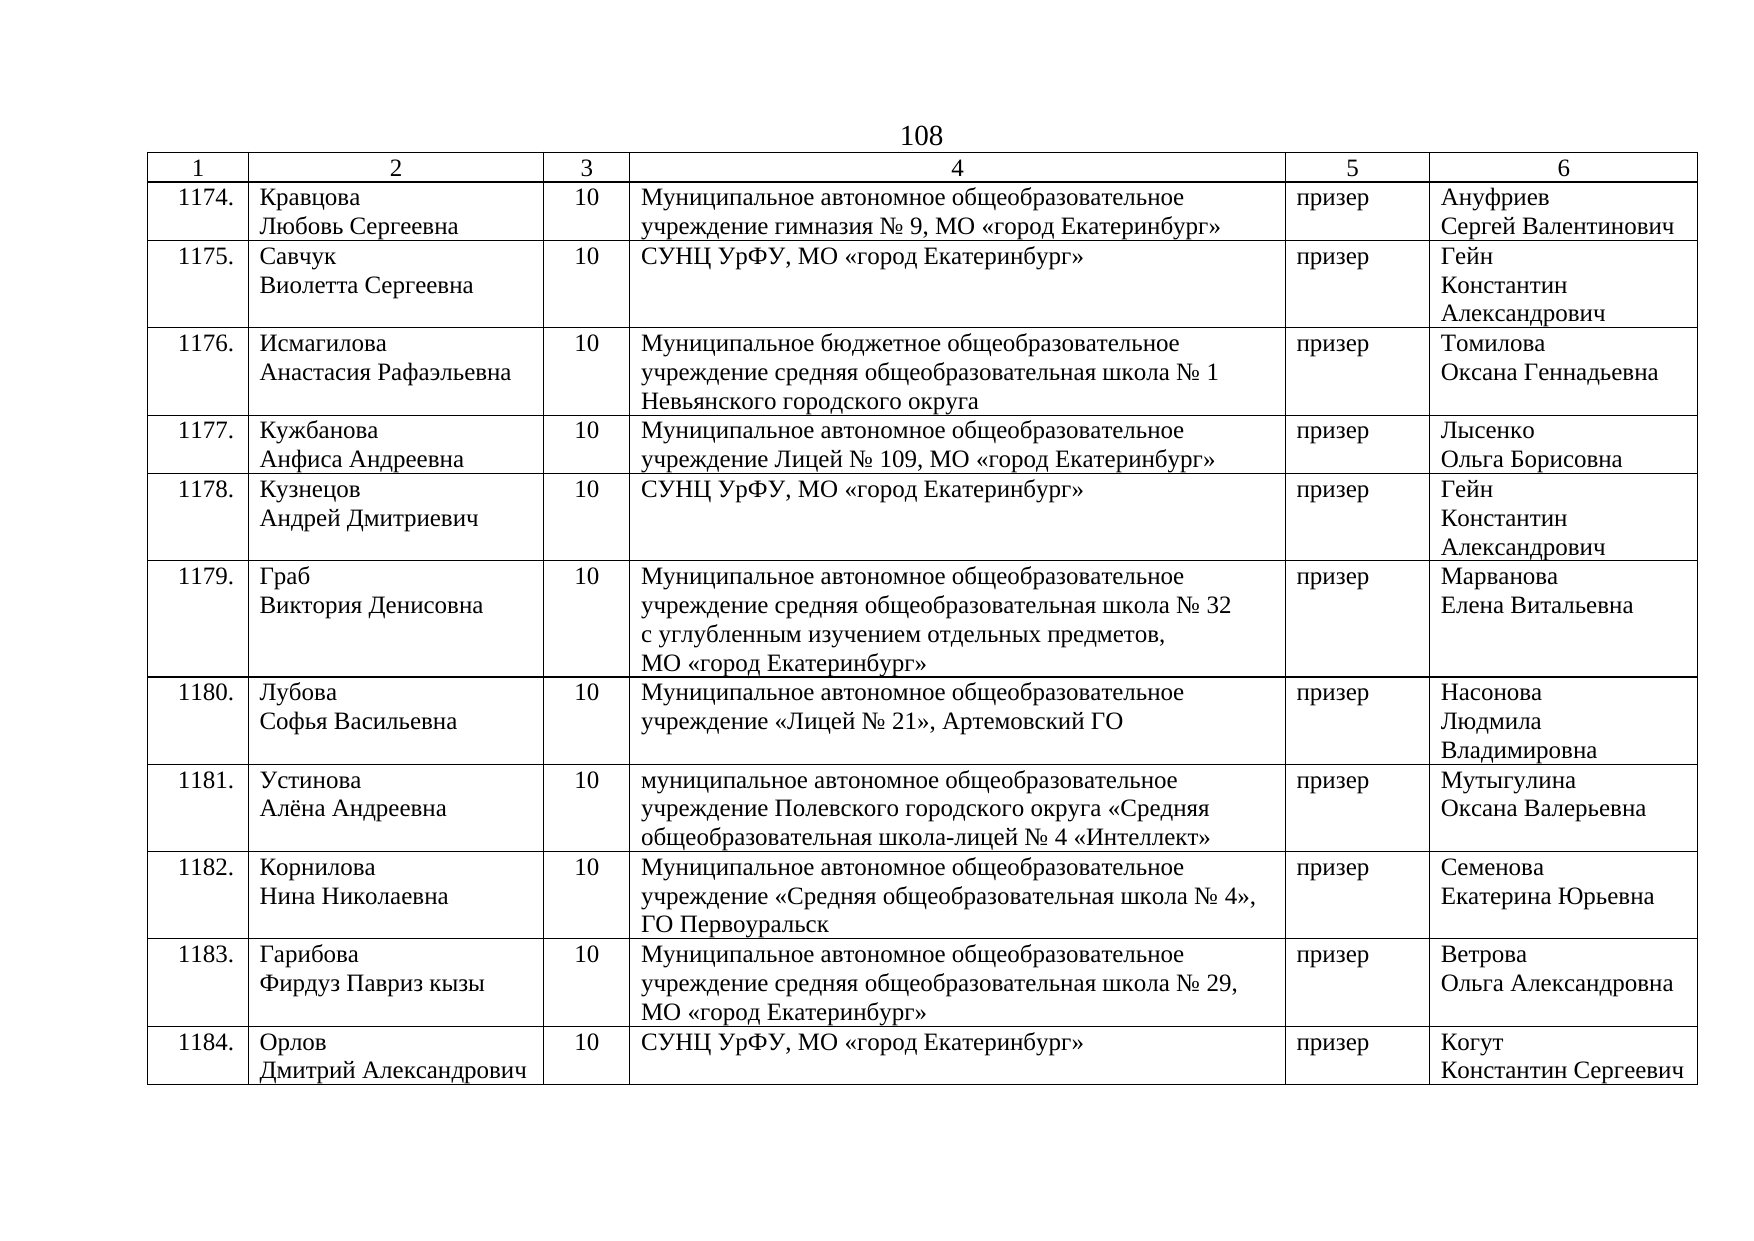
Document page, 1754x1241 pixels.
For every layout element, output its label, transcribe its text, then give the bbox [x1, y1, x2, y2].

table_cell Лубова Софья Васильевна [249, 678, 543, 764]
table_cell Устинова Алёна Андреевна [249, 765, 543, 851]
table_cell 10 [544, 561, 629, 676]
table_cell СУНЦ УрФУ, МО «город Екатеринбург» [630, 474, 1285, 560]
table_cell [148, 939, 248, 1026]
table_cell 10 [544, 1027, 629, 1084]
table_cell призер [1286, 939, 1429, 1026]
table_cell Гейн Константин Александрович [1430, 474, 1697, 560]
table_cell [148, 765, 248, 851]
table_cell [148, 328, 248, 414]
table_cell [148, 474, 248, 560]
table_cell [148, 241, 248, 327]
table_cell 10 [544, 241, 629, 327]
table_cell Муниципальное автономное общеобразовательное учреждение средняя общеобразовательная школа № 29, МО «город Екатеринбург» [630, 939, 1285, 1026]
table_cell Кравцова Любовь Сергеевна [249, 183, 543, 240]
table_cell Гейн Константин Александрович [1430, 241, 1697, 327]
table_cell Ануфриев Сергей Валентинович [1430, 183, 1697, 240]
table_cell 10 [544, 939, 629, 1026]
table_cell [148, 561, 248, 676]
table_cell Муниципальное автономное общеобразовательное учреждение Лицей № 109, МО «город Екатеринбург» [630, 416, 1285, 473]
table_cell Муниципальное бюджетное общеобразовательное учреждение средняя общеобразовательная школа № 1 Невьянского городского округа [630, 328, 1285, 414]
table_cell призер [1286, 678, 1429, 764]
table_cell [148, 852, 248, 938]
table_header 5 [1286, 153, 1429, 181]
table_cell призер [1286, 561, 1429, 676]
table_cell [148, 416, 248, 473]
table_cell Граб Виктория Денисовна [249, 561, 543, 676]
table_cell призер [1286, 328, 1429, 414]
table_header 6 [1430, 153, 1697, 181]
table_cell Муниципальное автономное общеобразовательное учреждение гимназия № 9, МО «город Екатеринбург» [630, 183, 1285, 240]
table_cell [148, 678, 248, 764]
table_cell СУНЦ УрФУ, МО «город Екатеринбург» [630, 241, 1285, 327]
table_cell [148, 183, 248, 240]
table_cell Лысенко Ольга Борисовна [1430, 416, 1697, 473]
table_cell призер [1286, 852, 1429, 938]
table_cell призер [1286, 765, 1429, 851]
table_cell Корнилова Нина Николаевна [249, 852, 543, 938]
table_cell призер [1286, 241, 1429, 327]
table_header 3 [544, 153, 629, 181]
table_cell Муниципальное автономное общеобразовательное учреждение «Лицей № 21», Артемовский ГО [630, 678, 1285, 764]
table_cell 10 [544, 678, 629, 764]
table_cell 10 [544, 416, 629, 473]
table_cell Марванова Елена Витальевна [1430, 561, 1697, 676]
table_cell Мутыгулина Оксана Валерьевна [1430, 765, 1697, 851]
table_cell Кузнецов Андрей Дмитриевич [249, 474, 543, 560]
table_cell 10 [544, 765, 629, 851]
table_cell Орлов Дмитрий Александрович [249, 1027, 543, 1084]
table_cell СУНЦ УрФУ, МО «город Екатеринбург» [630, 1027, 1285, 1084]
table_cell Исмагилова Анастасия Рафаэльевна [249, 328, 543, 414]
table_cell Гарибова Фирдуз Павриз кызы [249, 939, 543, 1026]
table_cell призер [1286, 1027, 1429, 1084]
table_cell Кужбанова Анфиса Андреевна [249, 416, 543, 473]
table_cell 10 [544, 328, 629, 414]
table_cell [148, 1027, 248, 1084]
table_cell Когут Константин Сергеевич [1430, 1027, 1697, 1084]
table_cell призер [1286, 416, 1429, 473]
table_cell Муниципальное автономное общеобразовательное учреждение «Средняя общеобразовательная школа № 4», ГО Первоуральск [630, 852, 1285, 938]
table_cell Савчук Виолетта Сергеевна [249, 241, 543, 327]
table_cell муниципальное автономное общеобразовательное учреждение Полевского городского округа «Средняя общеобразовательная школа-лицей № 4 «Интеллект» [630, 765, 1285, 851]
table_header 4 [630, 153, 1285, 181]
table_cell призер [1286, 183, 1429, 240]
table_cell Муниципальное автономное общеобразовательное учреждение средняя общеобразовательная школа № 32 с углубленным изучением отдельных предметов, МО «город Екатеринбург» [630, 561, 1285, 676]
table_cell Насонова Людмила Владимировна [1430, 678, 1697, 764]
table_cell призер [1286, 474, 1429, 560]
table_cell Ветрова Ольга Александровна [1430, 939, 1697, 1026]
table_cell 10 [544, 474, 629, 560]
table_header 2 [249, 153, 543, 181]
table_cell 10 [544, 852, 629, 938]
table_cell 10 [544, 183, 629, 240]
table_header 1 [148, 153, 248, 181]
table_cell Семенова Екатерина Юрьевна [1430, 852, 1697, 938]
table_cell Томилова Оксана Геннадьевна [1430, 328, 1697, 414]
